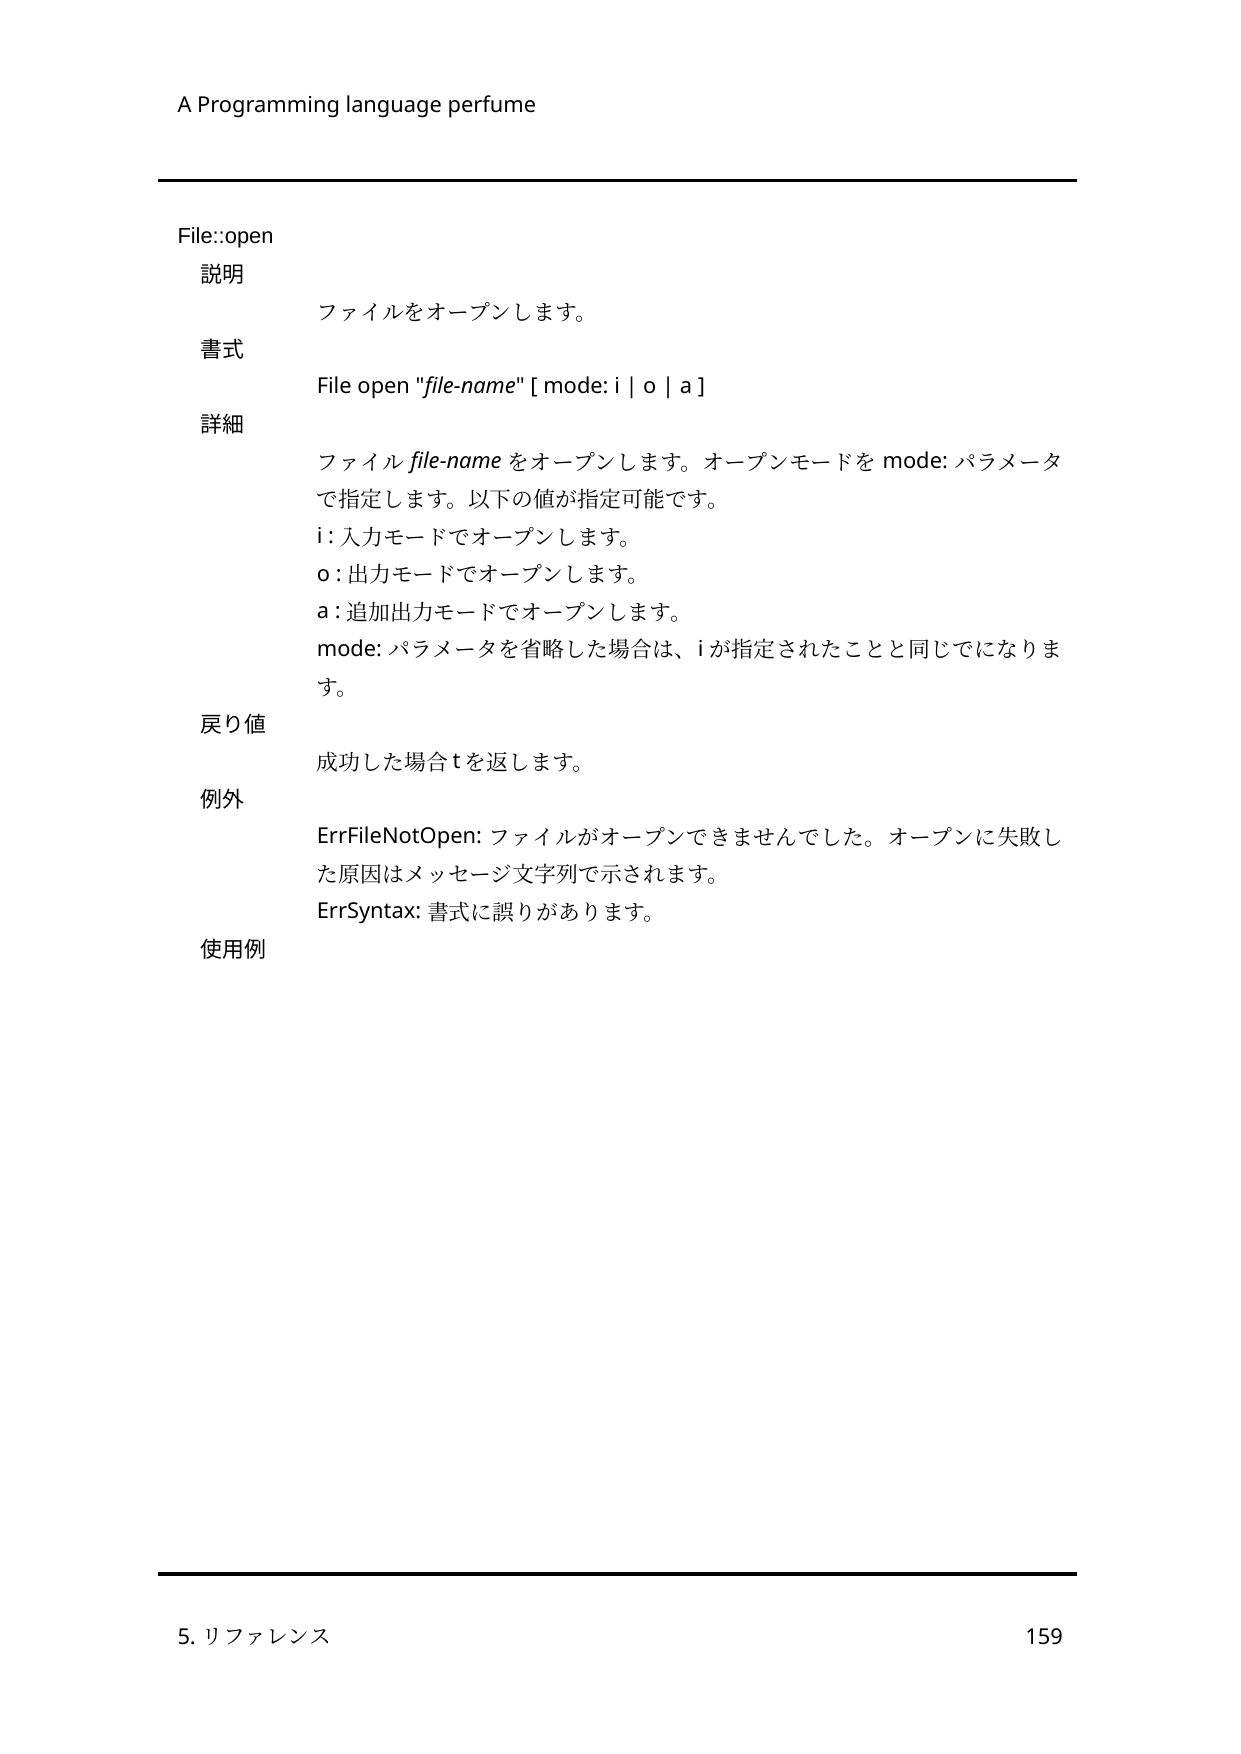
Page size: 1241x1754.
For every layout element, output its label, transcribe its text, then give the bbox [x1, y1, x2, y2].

table_header ファイルをオープンします。 [317, 254, 1063, 329]
table_cell 書式 [200, 329, 317, 404]
table_cell 詳細 [200, 404, 317, 704]
table_cell 例外 [200, 779, 317, 929]
table_cell [317, 929, 1063, 1004]
table_cell ファイル file-name をオープンします。オープンモードを mode: パラメータで指定します。以下の値が指定可能です。 i : 入力モードでオープンします。 o : 出力モードでオープンします。 a : 追加出力モードでオープンします。 mode: パラメータを省略した場合は、i が指定されたことと同じでになります。 [317, 404, 1063, 704]
table_cell 成功した場合tを返します。 [317, 704, 1063, 779]
table_cell 戻り値 [200, 704, 317, 779]
subtitle File::open [177, 217, 1063, 254]
table_cell ErrFileNotOpen: ファイルがオープンできませんでした。オープンに失敗した原因はメッセージ文字列で示されます。 ErrSyntax: 書式に誤りがあります。 [317, 779, 1063, 929]
table_cell File open "file-name" [ mode: i | o | a ] [317, 329, 1063, 404]
table_header 説明 [200, 254, 317, 329]
table_cell 使用例 [200, 929, 317, 1004]
